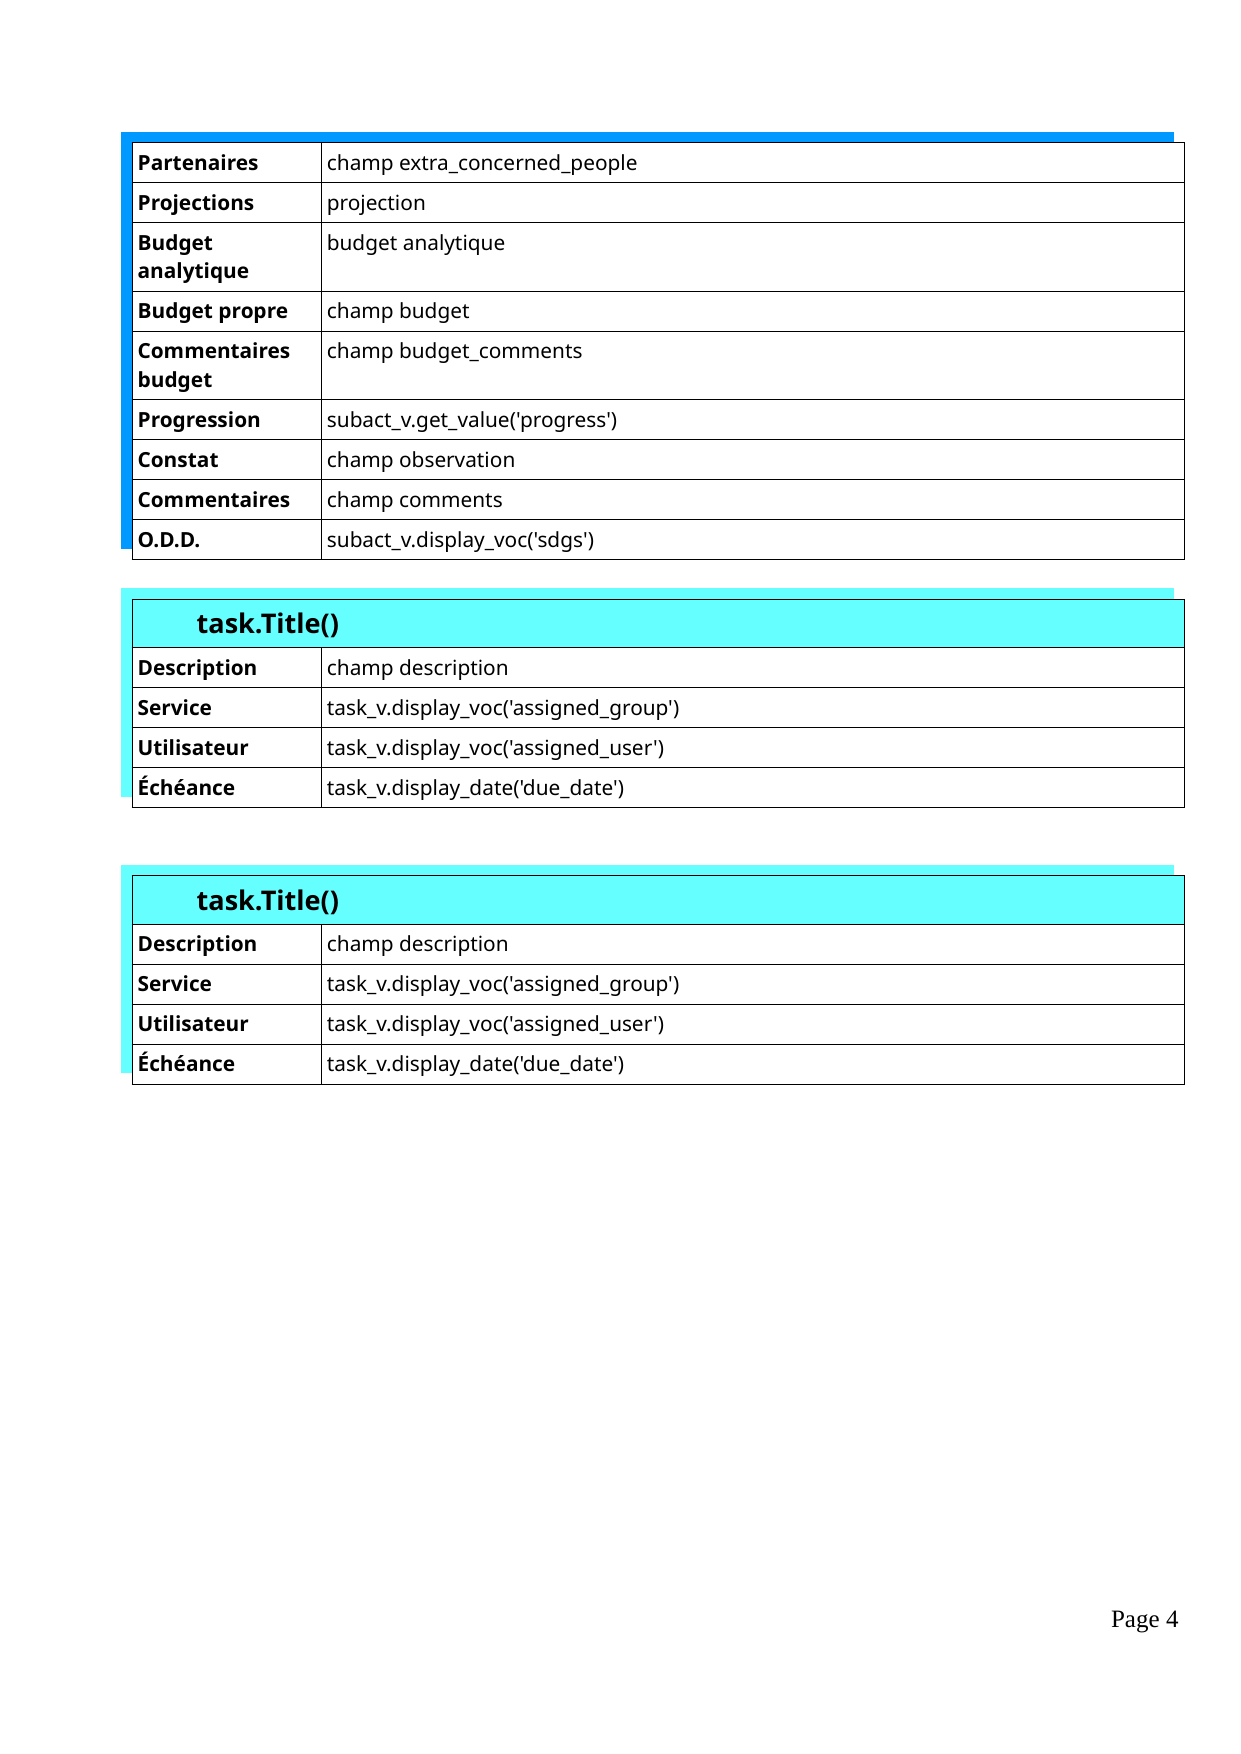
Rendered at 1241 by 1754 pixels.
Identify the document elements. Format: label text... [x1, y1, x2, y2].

table_header task.Title() [133, 876, 1184, 924]
table_cell champ comments [322, 480, 1184, 519]
table_cell task_v.display_voc('assigned_group') [322, 688, 1184, 727]
table_cell task_v.display_voc('assigned_user') [322, 728, 1184, 767]
table_cell task_v.display_voc('assigned_user') [322, 1005, 1184, 1044]
table_cell Échéance [133, 1045, 321, 1084]
table_cell subact_v.display_voc('sdgs') [322, 520, 1184, 559]
table_cell O.D.D. [133, 520, 321, 559]
table_cell projection [322, 183, 1184, 222]
table_cell Utilisateur [133, 1005, 321, 1044]
table_cell champ budget [322, 292, 1184, 331]
table_cell champ budget_comments [322, 332, 1184, 399]
table_cell Service [133, 688, 321, 727]
table_cell task_v.display_voc('assigned_group') [322, 965, 1184, 1004]
table_cell subact_v.get_value('progress') [322, 400, 1184, 439]
table_header task.Title() [133, 600, 1184, 647]
table_cell champ extra_concerned_people [322, 143, 1184, 182]
table_cell champ description [322, 648, 1184, 687]
table_cell Utilisateur [133, 728, 321, 767]
table_cell Commentaires [133, 480, 321, 519]
table_cell task_v.display_date('due_date') [322, 1045, 1184, 1084]
table_cell Description [133, 648, 321, 687]
table_cell Échéance [133, 768, 321, 807]
table_cell Commentaires budget [133, 332, 321, 399]
table_cell Budget analytique [133, 223, 321, 291]
table_cell champ observation [322, 440, 1184, 479]
table_cell Description [133, 925, 321, 964]
table_cell champ description [322, 925, 1184, 964]
table_cell Service [133, 965, 321, 1004]
table_cell Progression [133, 400, 321, 439]
table_cell Projections [133, 183, 321, 222]
table_cell budget analytique [322, 223, 1184, 291]
table_cell task_v.display_date('due_date') [322, 768, 1184, 807]
table_cell Partenaires [133, 143, 321, 182]
table_cell Constat [133, 440, 321, 479]
table_cell Budget propre [133, 292, 321, 331]
